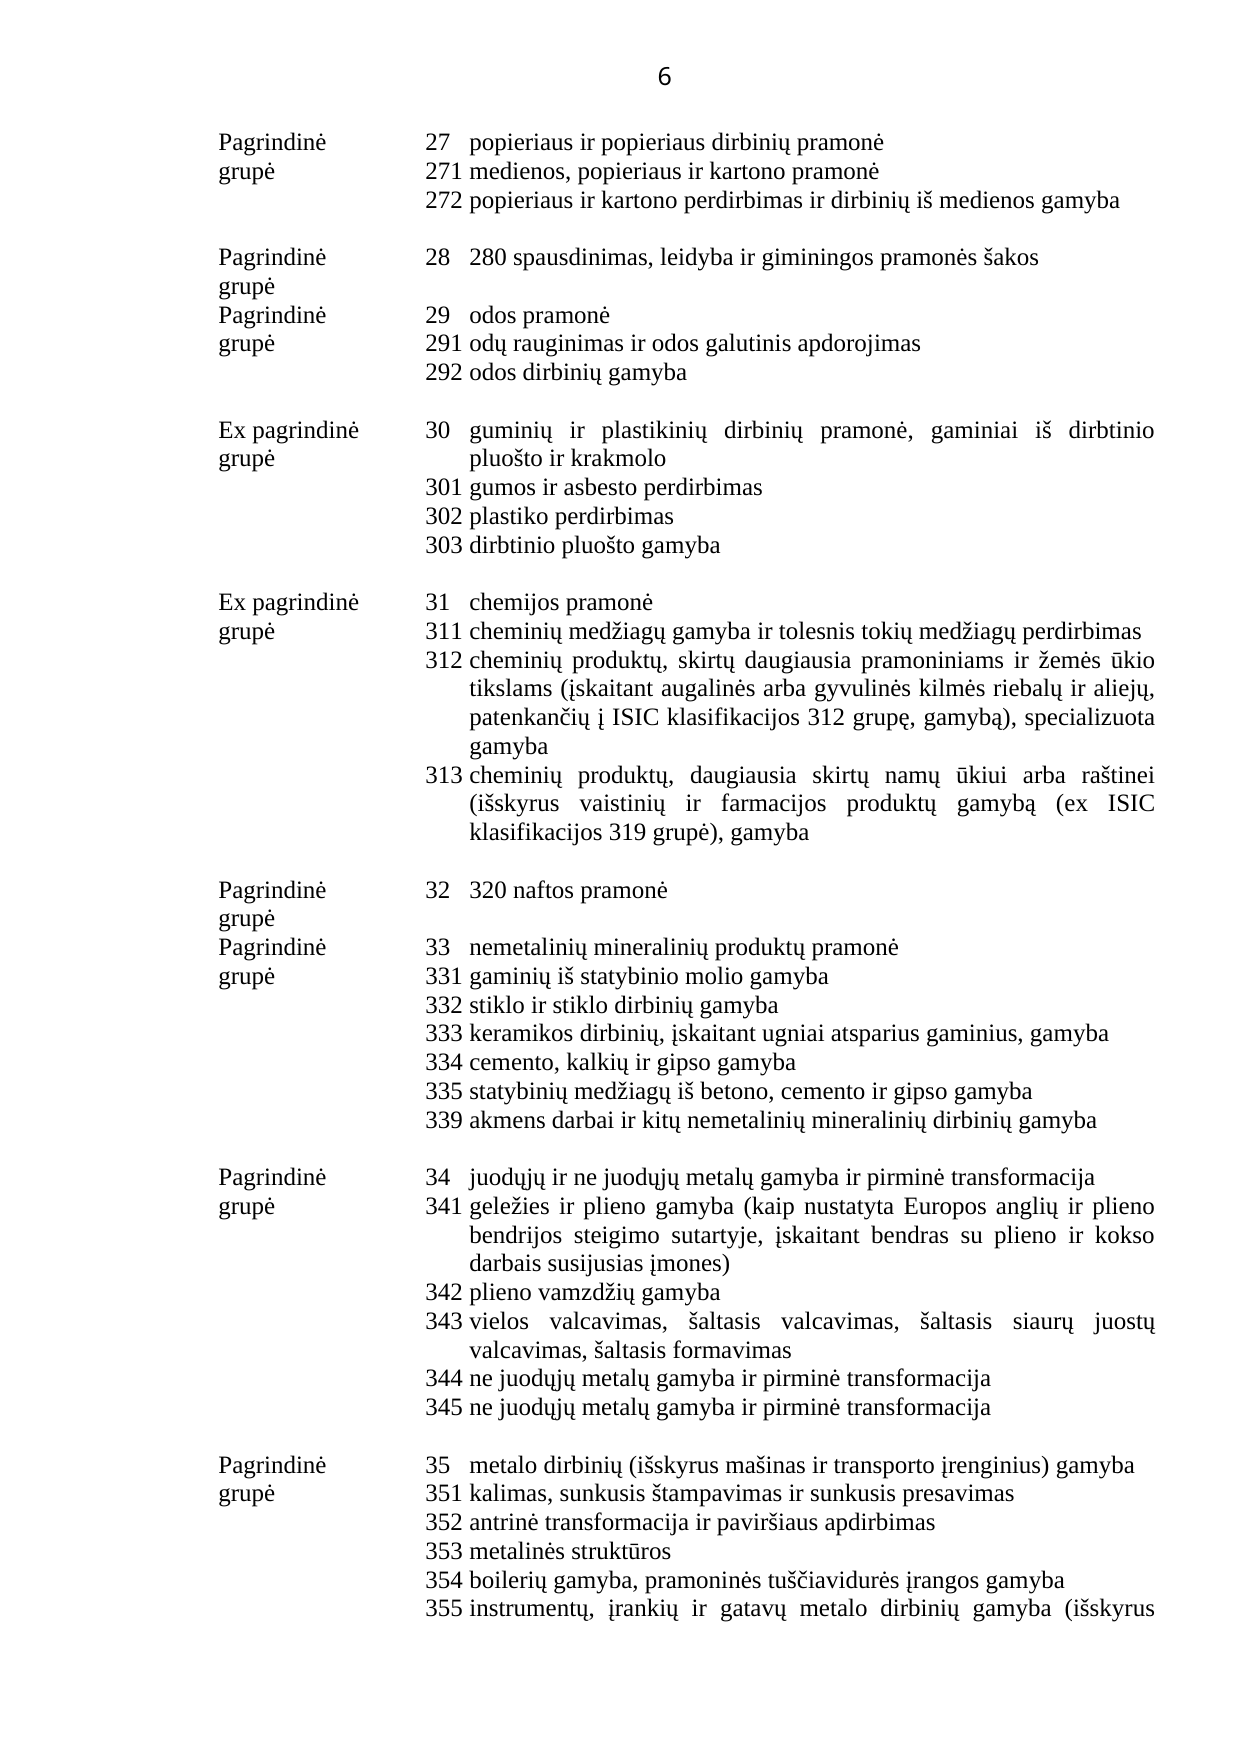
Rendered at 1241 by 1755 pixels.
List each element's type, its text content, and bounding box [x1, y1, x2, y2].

table_cell Ex pagrindinė grupė [177, 587, 395, 875]
table_cell 33 nemetalinių mineralinių produktų pramonė 331 gaminių iš statybinio molio gamyba 332 stiklo ir stiklo dirbinių gamyba 333 keramikos dirbinių, įskaitant ugniai atsparius gaminius, gamyba 334 cemento, kalkių ir gipso gamyba 335 statybinių medžiagų iš betono, cemento ir gipso gamyba 339 akmens darbai ir kitų nemetalinių mineralinių dirbinių gamyba [395, 932, 1178, 1162]
table_cell Pagrindinė grupė [177, 242, 395, 300]
table_cell 27 popieriaus ir popieriaus dirbinių pramonė 271 medienos, popieriaus ir kartono pramonė 272 popieriaus ir kartono perdirbimas ir dirbinių iš medienos gamyba [395, 127, 1178, 242]
table_cell 31 chemijos pramonė 311 cheminių medžiagų gamyba ir tolesnis tokių medžiagų perdirbimas 312 cheminių produktų, skirtų daugiausia pramoniniams ir žemės ūkio tikslams (įskaitant augalinės arba gyvulinės kilmės riebalų ir aliejų, patenkančių į ISIC klasifikacijos 312 grupę, gamybą), specializuota gamyba 313 cheminių produktų, daugiausia skirtų namų ūkiui arba raštinei (išskyrus vaistinių ir farmacijos produktų gamybą (ex ISIC klasifikacijos 319 grupė), gamyba [395, 587, 1178, 875]
table_cell 30 guminių ir plastikinių dirbinių pramonė, gaminiai iš dirbtinio pluošto ir krakmolo 301 gumos ir asbesto perdirbimas 302 plastiko perdirbimas 303 dirbtinio pluošto gamyba [395, 415, 1178, 587]
table_cell 28 280 spausdinimas, leidyba ir giminingos pramonės šakos [395, 242, 1178, 300]
table_cell 34 juodųjų ir ne juodųjų metalų gamyba ir pirminė transformacija 341 geležies ir plieno gamyba (kaip nustatyta Europos anglių ir plieno bendrijos steigimo sutartyje, įskaitant bendras su plieno ir kokso darbais susijusias įmones) 342 plieno vamzdžių gamyba 343 vielos valcavimas, šaltasis valcavimas, šaltasis siaurų juostų valcavimas, šaltasis formavimas 344 ne juodųjų metalų gamyba ir pirminė transformacija 345 ne juodųjų metalų gamyba ir pirminė transformacija [395, 1162, 1178, 1450]
table_cell 29 odos pramonė 291 odų rauginimas ir odos galutinis apdorojimas 292 odos dirbinių gamyba [395, 300, 1178, 415]
table_cell Pagrindinė grupė [177, 932, 395, 1162]
table_cell Ex pagrindinė grupė [177, 415, 395, 587]
table_cell Pagrindinė grupė [177, 1450, 395, 1622]
table_cell 35 metalo dirbinių (išskyrus mašinas ir transporto įrenginius) gamyba 351 kalimas, sunkusis štampavimas ir sunkusis presavimas 352 antrinė transformacija ir paviršiaus apdirbimas 353 metalinės struktūros 354 boilerių gamyba, pramoninės tuščiavidurės įrangos gamyba 355 instrumentų, įrankių ir gatavų metalo dirbinių gamyba (išskyrus [395, 1450, 1178, 1622]
table_cell Pagrindinė grupė [177, 127, 395, 242]
table_cell Pagrindinė grupė [177, 1162, 395, 1450]
table_cell Pagrindinė grupė [177, 300, 395, 415]
table_cell Pagrindinė grupė [177, 875, 395, 932]
table_cell 32 320 naftos pramonė [395, 875, 1178, 932]
